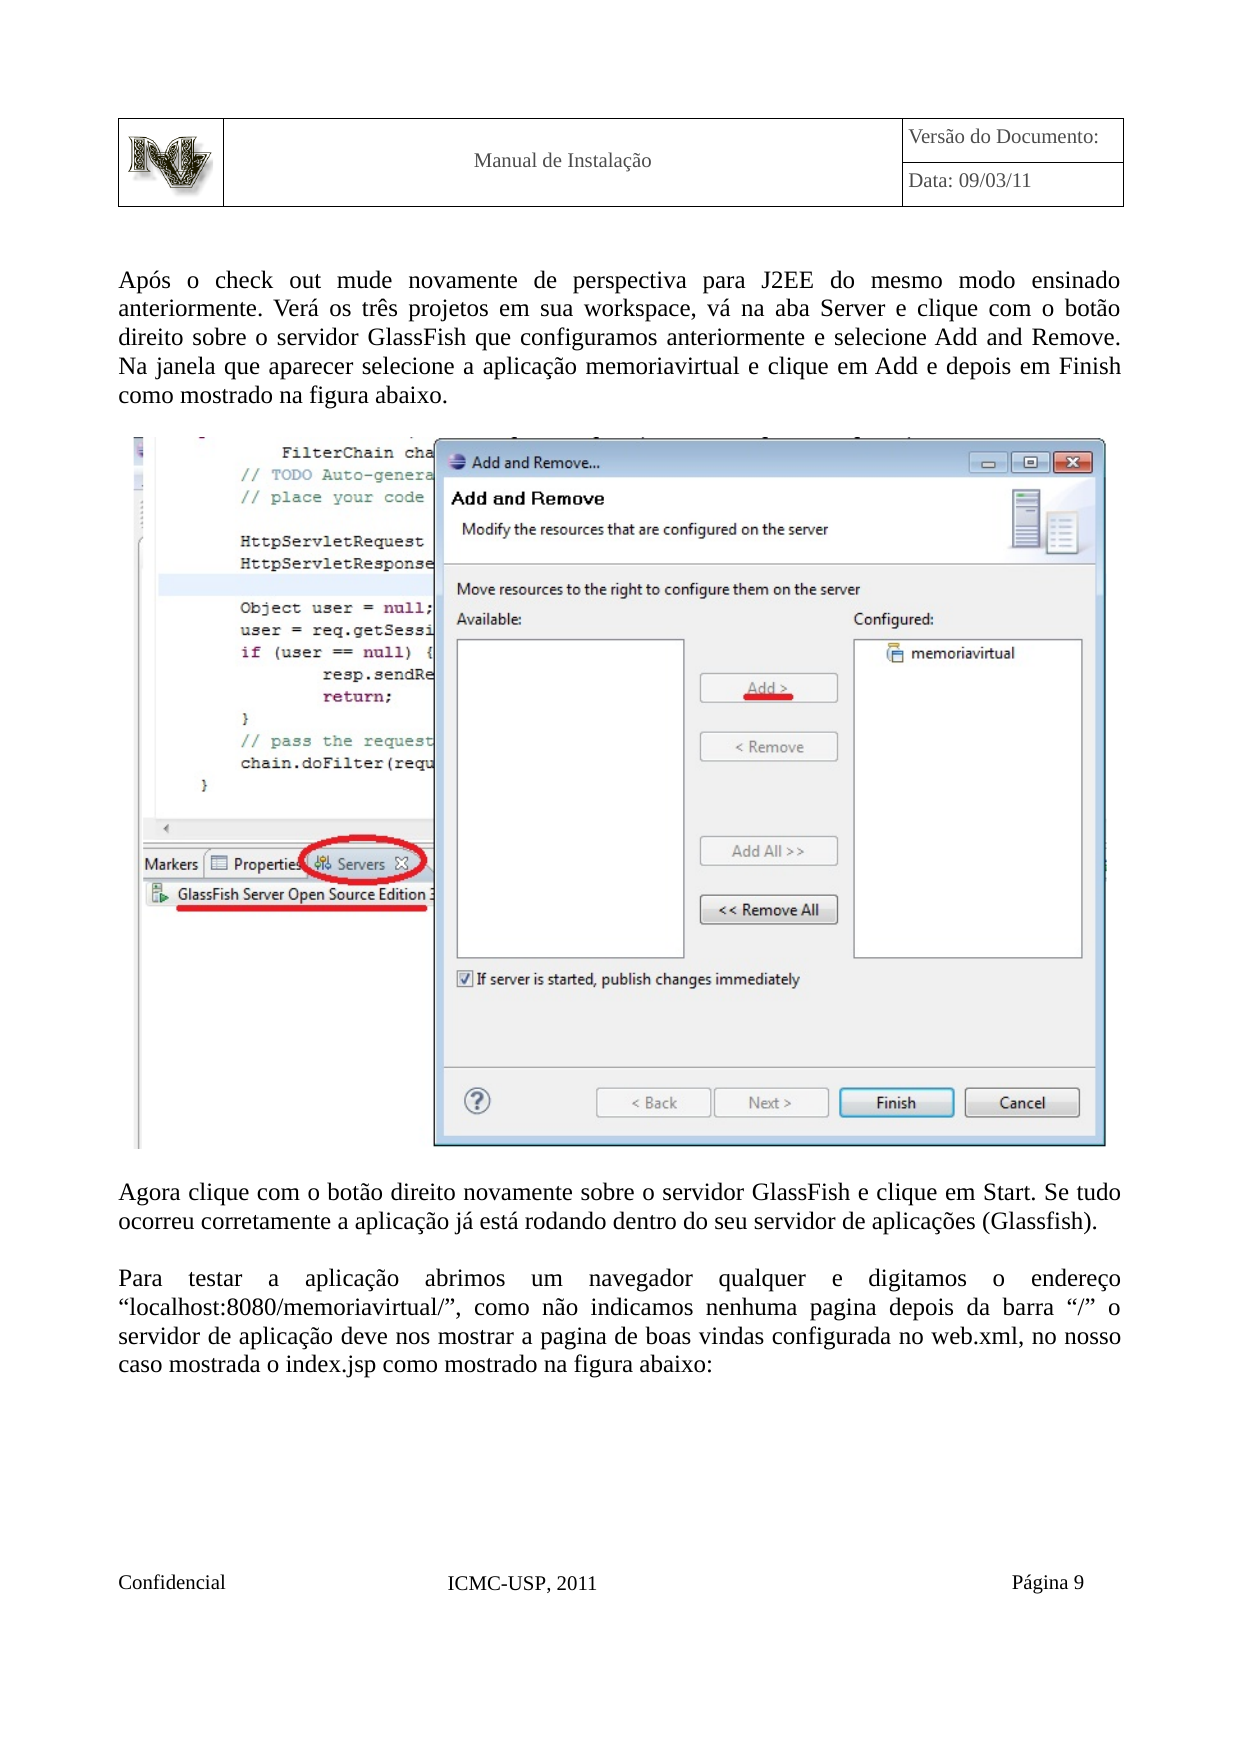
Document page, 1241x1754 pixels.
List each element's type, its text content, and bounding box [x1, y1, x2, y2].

text Agora clique com o botão direito novamente sobre o servidor GlassFish e clique em Start. Se tudo ocorreu corretamente a aplicação já está rodando dentro do seu servidor de aplicações (Glassfish). [118, 1177, 1122, 1234]
text Após o check out mude novamente de perspectiva para J2EE do mesmo modo ensinado anteriormente. Verá os três projetos em sua workspace, vá na aba Server e clique com o botão direito sobre o servidor GlassFish que configuramos anteriormente e selecione Add and Remove. Na janela que aparecer selecione a aplicação memoriavirtual e clique em Add e depois em Finish como mostrado na figura abaixo. [118, 265, 1122, 408]
picture [133, 437, 1107, 1149]
picture [123, 125, 214, 200]
text Para testar a aplicação abrimos um navegador qualquer e digitamos o endereço “localhost:8080/memoriavirtual/”, como não indicamos nenhuma pagina depois da barra “/” o servidor de aplicação deve nos mostrar a pagina de boas vindas configurada no web.xml, no nosso caso mostrada o index.jsp como mostrado na figura abaixo: [118, 1263, 1122, 1378]
